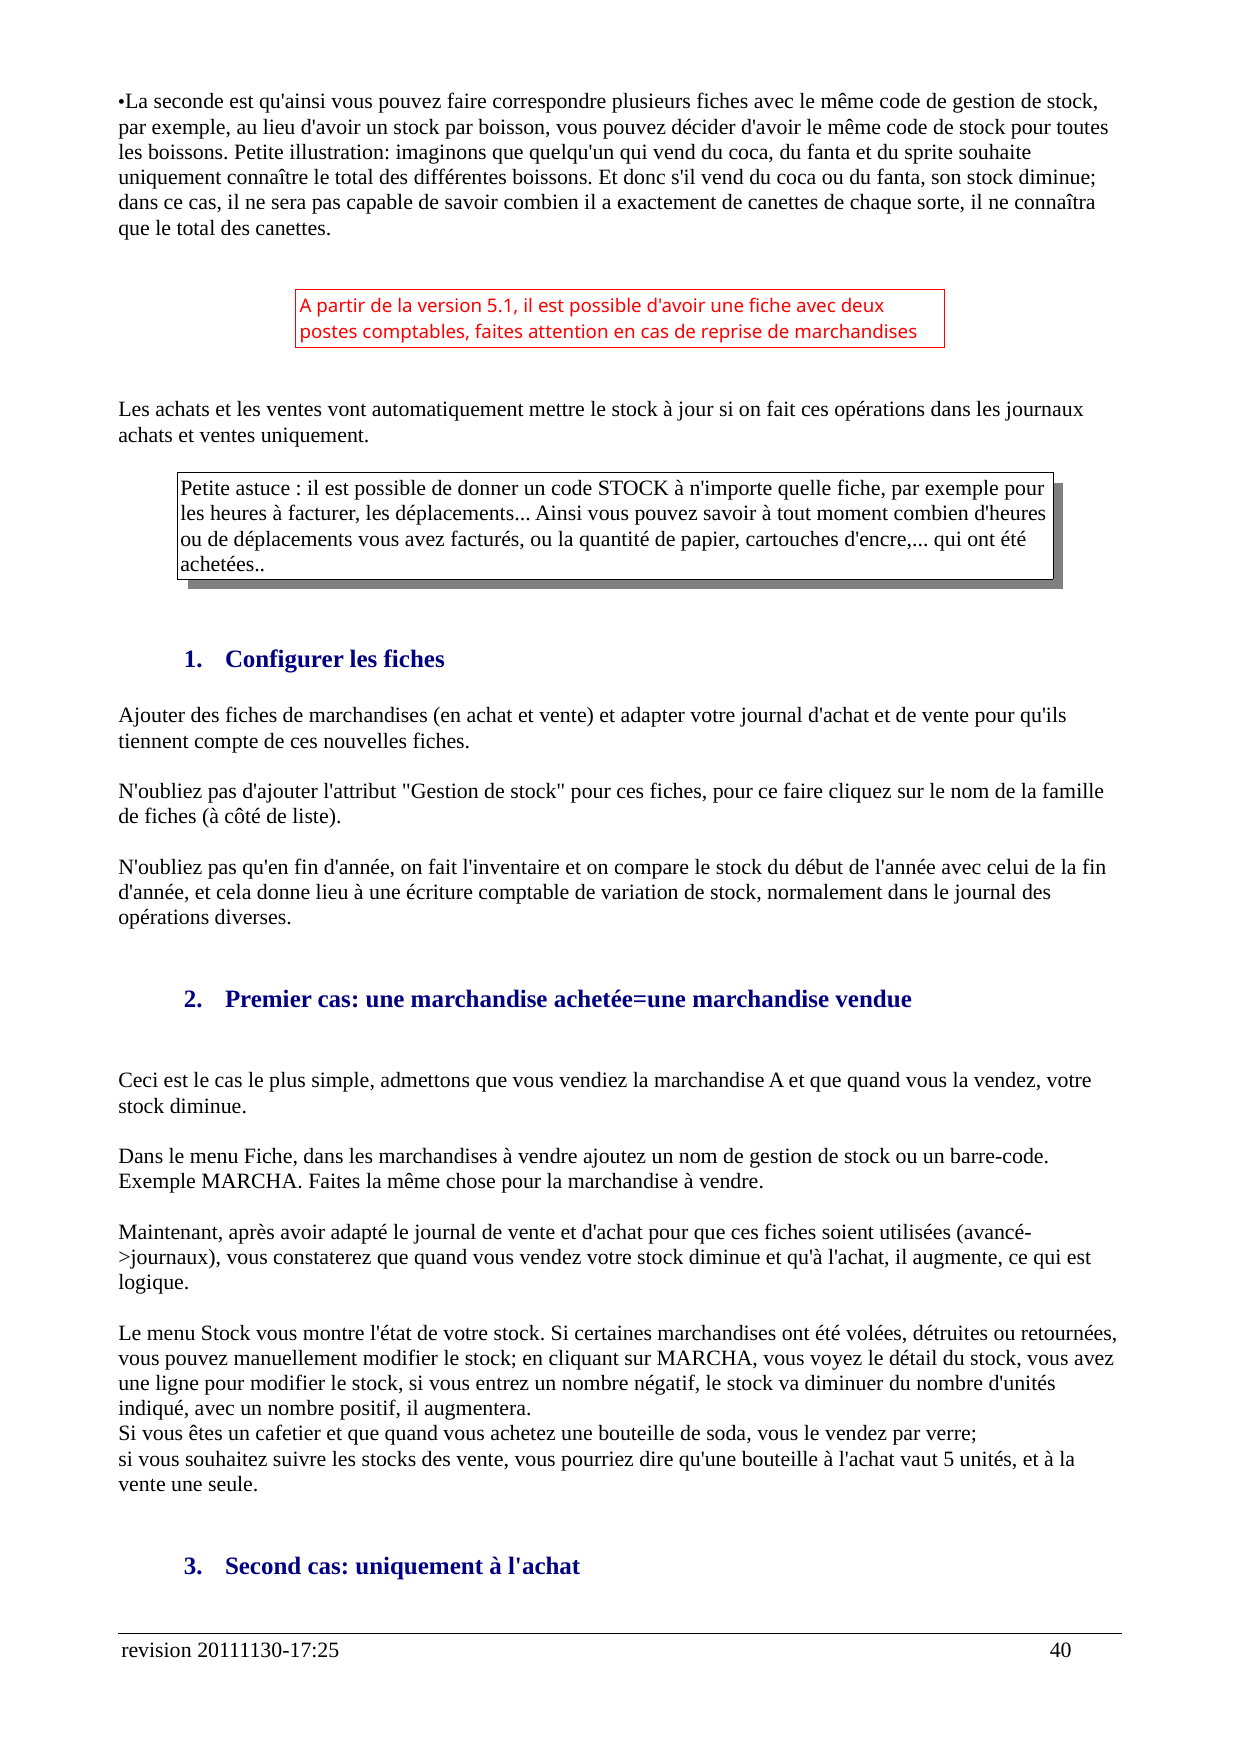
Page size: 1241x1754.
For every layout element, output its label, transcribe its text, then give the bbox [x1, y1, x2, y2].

text N'oubliez pas d'ajouter l'attribut "Gestion de stock" pour ces fiches, pour ce faire cliquez sur le nom de la famille de fiches (à côté de liste). [118, 778, 1122, 828]
text Les achats et les ventes vont automatiquement mettre le stock à jour si on fait ces opérations dans les journaux achats et ventes uniquement. [118, 396, 1122, 447]
text Maintenant, après avoir adapté le journal de vente et d'achat pour que ces fiches soient utilisées (avancé->journaux), vous constaterez que quand vous vendez votre stock diminue et qu'à l'achat, il augmente, ce qui est logique. [118, 1219, 1122, 1294]
text A partir de la version 5.1, il est possible d'avoir une fiche avec deux postes comptables, faites attention en cas de reprise de marchandises [296, 290, 944, 347]
subtitle Second cas: uniquement à l'achat [177, 1551, 1122, 1579]
text N'oubliez pas qu'en fin d'année, on fait l'inventaire et on compare le stock du début de l'année avec celui de la fin d'année, et cela donne lieu à une écriture comptable de variation de stock, normalement dans le journal des opérations diverses. [118, 854, 1122, 929]
text Petite astuce : il est possible de donner un code STOCK à n'importe quelle fiche, par exemple pour les heures à facturer, les déplacements... Ainsi vous pouvez savoir à tout moment combien d'heures ou de déplacements vous avez facturés, ou la quantité de papier, cartouches d'encre,... qui ont été achetées.. [178, 473, 1052, 579]
text Ajouter des fiches de marchandises (en achat et vente) et adapter votre journal d'achat et de vente pour qu'ils tiennent compte de ces nouvelles fiches. [118, 702, 1122, 753]
subtitle Premier cas: une marchandise achetée=une marchandise vendue [177, 984, 1122, 1013]
text Le menu Stock vous montre l'état de votre stock. Si certaines marchandises ont été volées, détruites ou retournées, vous pouvez manuellement modifier le stock; en cliquant sur MARCHA, vous voyez le détail du stock, vous avez une ligne pour modifier le stock, si vous entrez un nombre négatif, le stock va diminuer du nombre d'unités indiqué, avec un nombre positif, il augmentera. [118, 1319, 1122, 1420]
text Ceci est le cas le plus simple, admettons que vous vendiez la marchandise A et que quand vous la vendez, votre stock diminue. [118, 1067, 1122, 1118]
list La seconde est qu'ainsi vous pouvez faire correspondre plusieurs fiches avec le même code de gestion de stock, par exemple, au lieu d'avoir un stock par boisson, vous pouvez décider d'avoir le même code de stock pour toutes les boissons. Petite illustration: imaginons que quelqu'un qui vend du coca, du fanta et du sprite souhaite uniquement connaître le total des différentes boissons. Et donc s'il vend du coca ou du fanta, son stock diminue; dans ce cas, il ne sera pas capable de savoir combien il a exactement de canettes de chaque sorte, il ne connaîtra que le total des canettes. [118, 88, 1122, 240]
text Dans le menu Fiche, dans les marchandises à vendre ajoutez un nom de gestion de stock ou un barre-code. Exemple MARCHA. Faites la même chose pour la marchandise à vendre. [118, 1143, 1122, 1193]
text si vous souhaitez suivre les stocks des vente, vous pourriez dire qu'une bouteille à l'achat vaut 5 unités, et à la vente une seule. [118, 1446, 1122, 1496]
subtitle Configurer les fiches [177, 644, 1122, 673]
text Si vous êtes un cafetier et que quand vous achetez une bouteille de soda, vous le vendez par verre; [118, 1420, 1122, 1446]
